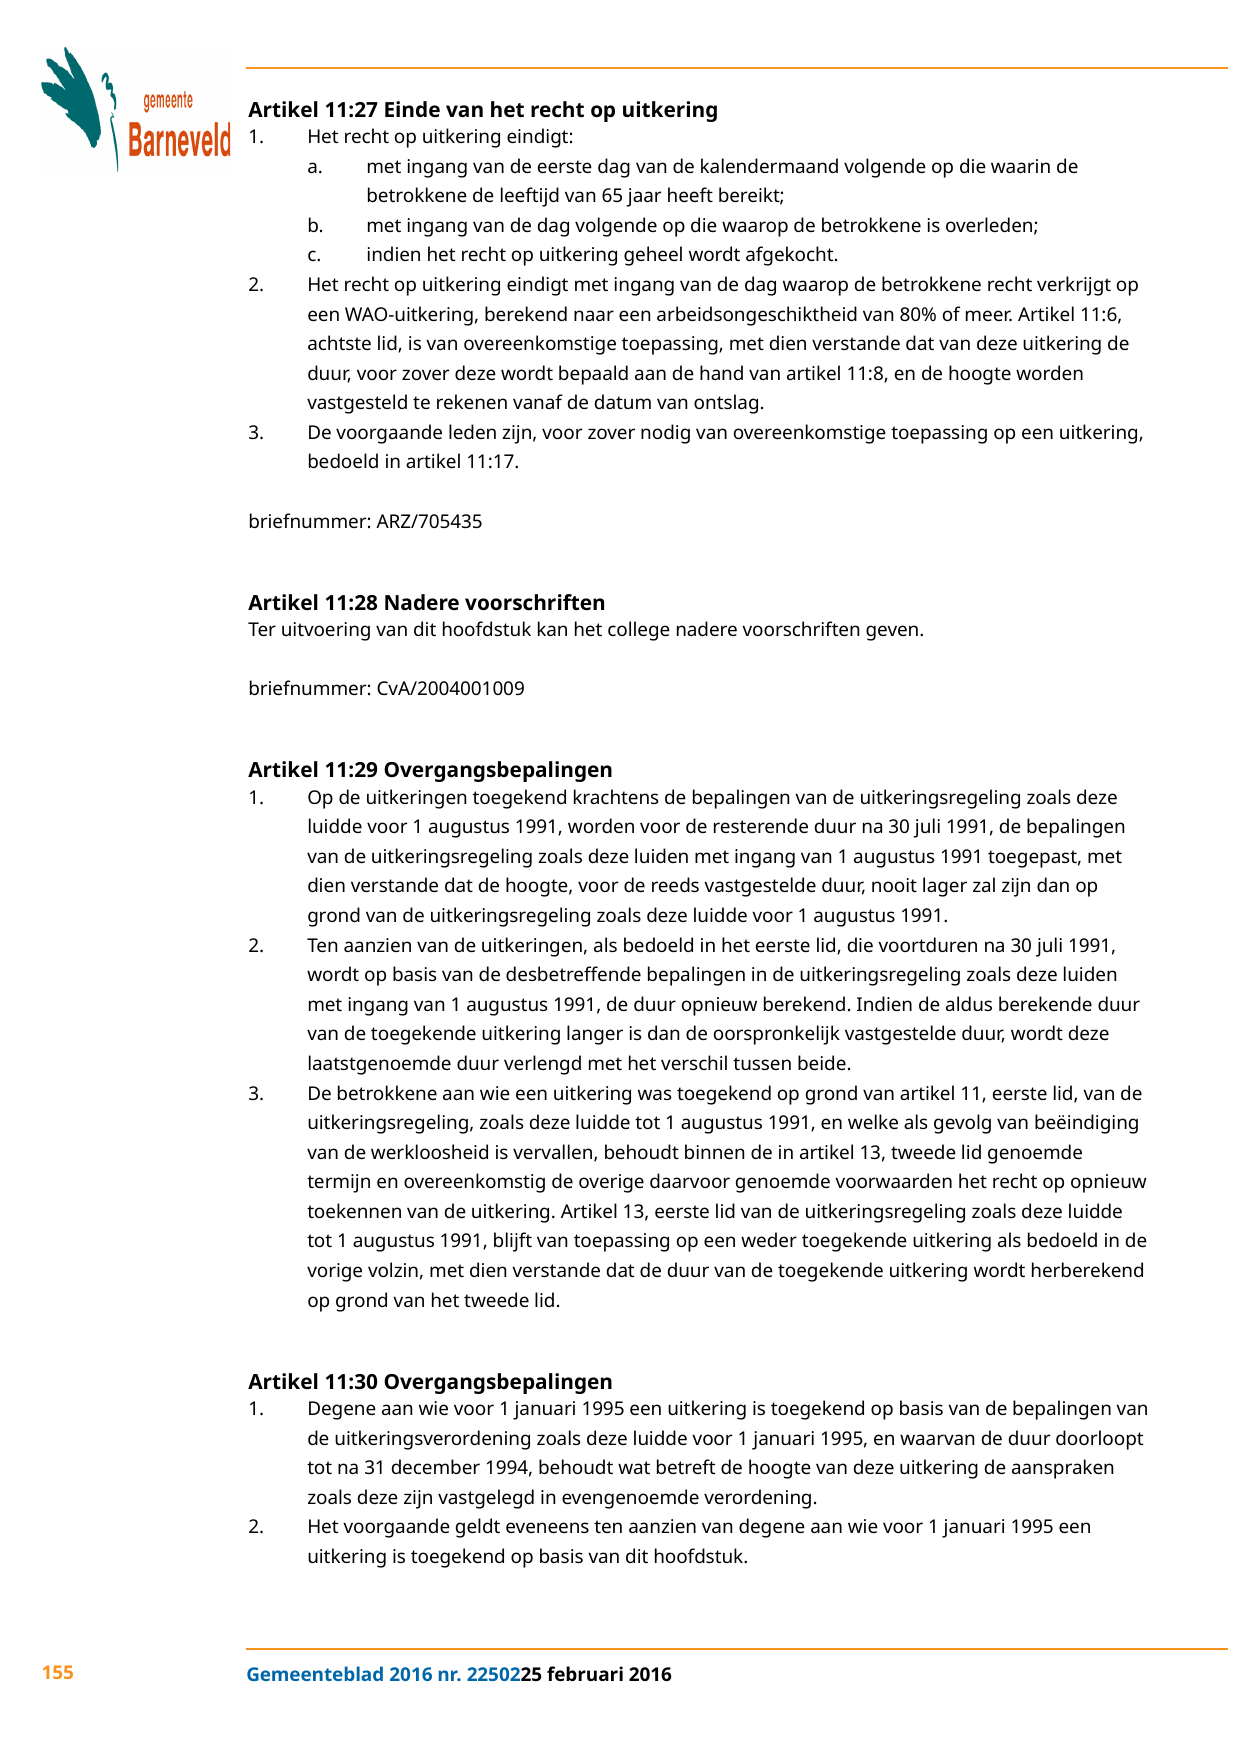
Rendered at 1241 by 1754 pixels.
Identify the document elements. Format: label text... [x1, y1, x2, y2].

list Het recht op uitkering eindigt: [248, 123, 1152, 149]
list Het voorgaande geldt eveneens ten aanzien van degene aan wie voor 1 januari 1995 een uitkering is toegekend op basis van dit hoofdstuk. [248, 1513, 1152, 1569]
text Artikel 11:27 Einde van het recht op uitkering [248, 95, 1152, 123]
list met ingang van de eerste dag van de kalendermaand volgende op die waarin de betrokkene de leeftijd van 65 jaar heeft bereikt; [307, 153, 1152, 208]
list Ten aanzien van de uitkeringen, als bedoeld in het eerste lid, die voortduren na 30 juli 1991, wordt op basis van de desbetreffende bepalingen in de uitkeringsregeling zoals deze luiden met ingang van 1 augustus 1991, de duur opnieuw berekend. Indien de aldus berekende duur van de toegekende uitkering langer is dan de oorspronkelijk vastgestelde duur, wordt deze laatstgenoemde duur verlengd met het verschil tussen beide. [248, 932, 1152, 1076]
list Degene aan wie voor 1 januari 1995 een uitkering is toegekend op basis van de bepalingen van de uitkeringsverordening zoals deze luidde voor 1 januari 1995, en waarvan de duur doorloopt tot na 31 december 1994, behoudt wat betreft de hoogte van deze uitkering de aanspraken zoals deze zijn vastgelegd in evengenoemde verordening. [248, 1395, 1152, 1510]
text Artikel 11:28 Nadere voorschriften [248, 588, 1152, 616]
text Artikel 11:30 Overgangsbepalingen [248, 1367, 1152, 1395]
text briefnummer: ARZ/705435 [248, 508, 1152, 533]
text Ter uitvoering van dit hoofdstuk kan het college nadere voorschriften geven. [248, 616, 1152, 642]
list De betrokkene aan wie een uitkering was toegekend op grond van artikel 11, eerste lid, van de uitkeringsregeling, zoals deze luidde tot 1 augustus 1991, en welke als gevolg van beëindiging van de werkloosheid is vervallen, behoudt binnen de in artikel 13, tweede lid genoemde termijn en overeenkomstig de overige daarvoor genoemde voorwaarden het recht op opnieuw toekennen van de uitkering. Artikel 13, eerste lid van de uitkeringsregeling zoals deze luidde tot 1 augustus 1991, blijft van toepassing op een weder toegekende uitkering als bedoeld in de vorige volzin, met dien verstande dat de duur van de toegekende uitkering wordt herberekend op grond van het tweede lid. [248, 1080, 1152, 1312]
text briefnummer: CvA/2004001009 [248, 675, 1152, 701]
list met ingang van de dag volgende op die waarop de betrokkene is overleden; [307, 212, 1152, 238]
text Artikel 11:29 Overgangsbepalingen [248, 755, 1152, 784]
picture [41, 47, 231, 172]
list Op de uitkeringen toegekend krachtens de bepalingen van de uitkeringsregeling zoals deze luidde voor 1 augustus 1991, worden voor de resterende duur na 30 juli 1991, de bepalingen van de uitkeringsregeling zoals deze luiden met ingang van 1 augustus 1991 toegepast, met dien verstande dat de hoogte, voor de reeds vastgestelde duur, nooit lager zal zijn dan op grond van de uitkeringsregeling zoals deze luidde voor 1 augustus 1991. [248, 784, 1152, 928]
list De voorgaande leden zijn, voor zover nodig van overeenkomstige toepassing op een uitkering, bedoeld in artikel 11:17. [248, 419, 1152, 474]
list Het recht op uitkering eindigt met ingang van de dag waarop de betrokkene recht verkrijgt op een WAO-uitkering, berekend naar een arbeidsongeschiktheid van 80% of meer. Artikel 11:6, achtste lid, is van overeenkomstige toepassing, met dien verstande dat van deze uitkering de duur, voor zover deze wordt bepaald aan de hand van artikel 11:8, en de hoogte worden vastgesteld te rekenen vanaf de datum van ontslag. [248, 271, 1152, 415]
list indien het recht op uitkering geheel wordt afgekocht. [307, 242, 1152, 267]
